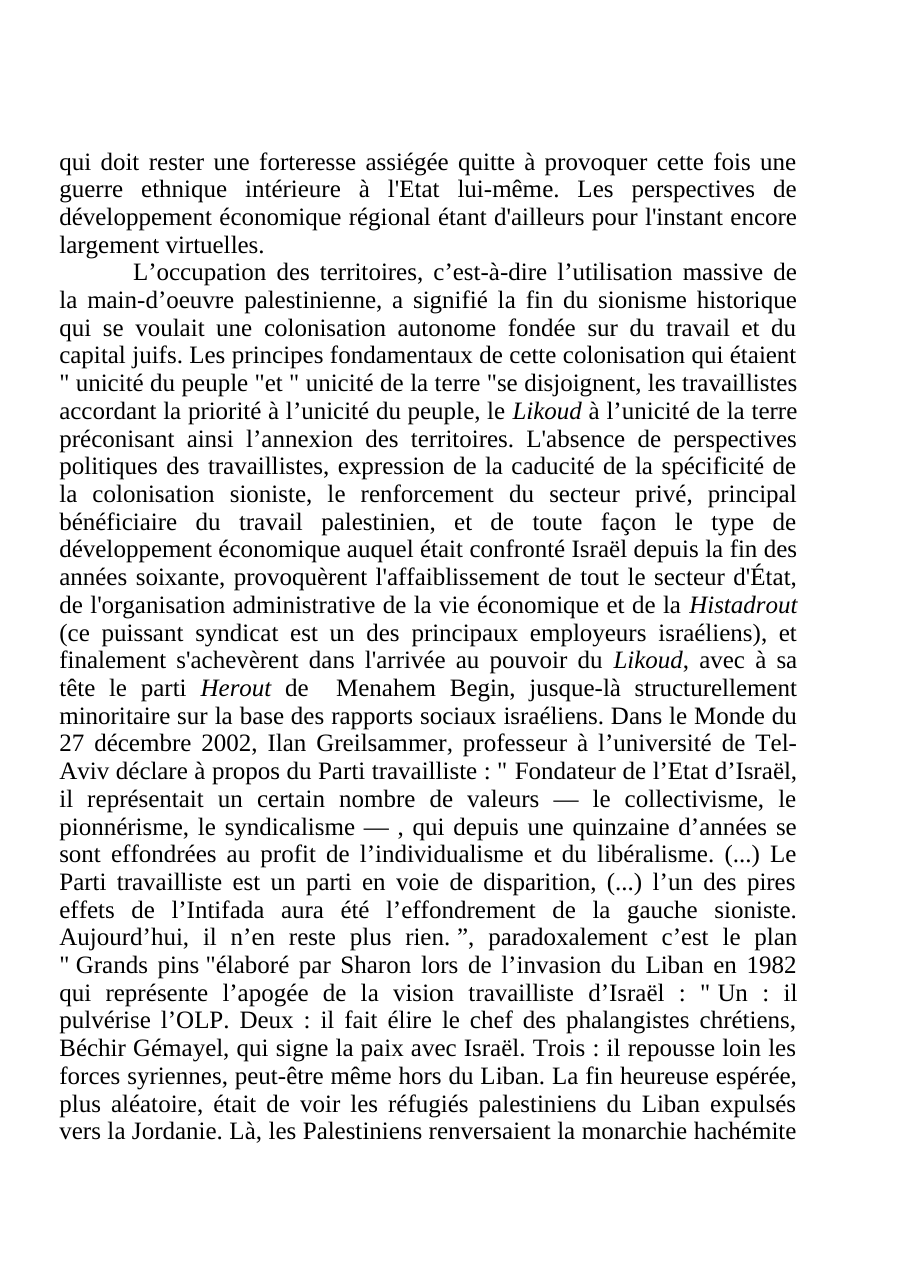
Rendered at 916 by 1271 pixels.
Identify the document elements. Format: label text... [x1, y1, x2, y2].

text L’occupation des territoires, c’est-à-dire l’utilisation massive de la main-d’oeuvre palestinienne, a signifié la fin du sionisme historique qui se voulait une colonisation autonome fondée sur du travail et du capital juifs. Les principes fondamentaux de cette colonisation qui étaient " unicité du peuple "et " unicité de la terre "se disjoignent, les travaillistes accordant la priorité à l’unicité du peuple, le Likoud à l’unicité de la terre préconisant ainsi l’annexion des territoires. L'absence de perspectives politiques des travaillistes, expression de la caducité de la spécificité de la colonisation sioniste, le renforcement du secteur privé, principal bénéficiaire du travail palestinien, et de toute façon le type de développement économique auquel était confronté Israël depuis la fin des années soixante, provoquèrent l'affaiblissement de tout le secteur d'État, de l'organisation administrative de la vie économique et de la Histadrout (ce puissant syndicat est un des principaux employeurs israéliens), et finalement s'achevèrent dans l'arrivée au pouvoir du Likoud, avec à sa tête le parti Herout de Menahem Begin, jusque-là structurellement minoritaire sur la base des rapports sociaux israéliens. Dans le Monde du 27 décembre 2002, Ilan Greilsammer, professeur à l’université de Tel-Aviv déclare à propos du Parti travailliste : " Fondateur de l’Etat d’Israël, il représentait un certain nombre de valeurs — le collectivisme, le pionnérisme, le syndicalisme — , qui depuis une quinzaine d’années se sont effondrées au profit de l’individualisme et du libéralisme. (...) Le Parti travailliste est un parti en voie de disparition, (...) l’un des pires effets de l’Intifada aura été l’effondrement de la gauche sioniste. Aujourd’hui, il n’en reste plus rien. ”, paradoxalement c’est le plan " Grands pins "élaboré par Sharon lors de l’invasion du Liban en 1982 qui représente l’apogée de la vision travailliste d’Israël : " Un : il pulvérise l’OLP. Deux : il fait élire le chef des phalangistes chrétiens, Béchir Gémayel, qui signe la paix avec Israël. Trois : il repousse loin les forces syriennes, peut-être même hors du Liban. La fin heureuse espérée, plus aléatoire, était de voir les réfugiés palestiniens du Liban expulsés vers la Jordanie. Là, les Palestiniens renversaient la monarchie hachémite [59, 258, 797, 1145]
text qui doit rester une forteresse assiégée quitte à provoquer cette fois une guerre ethnique intérieure à l'Etat lui-même. Les perspectives de développement économique régional étant d'ailleurs pour l'instant encore largement virtuelles. [59, 148, 797, 258]
